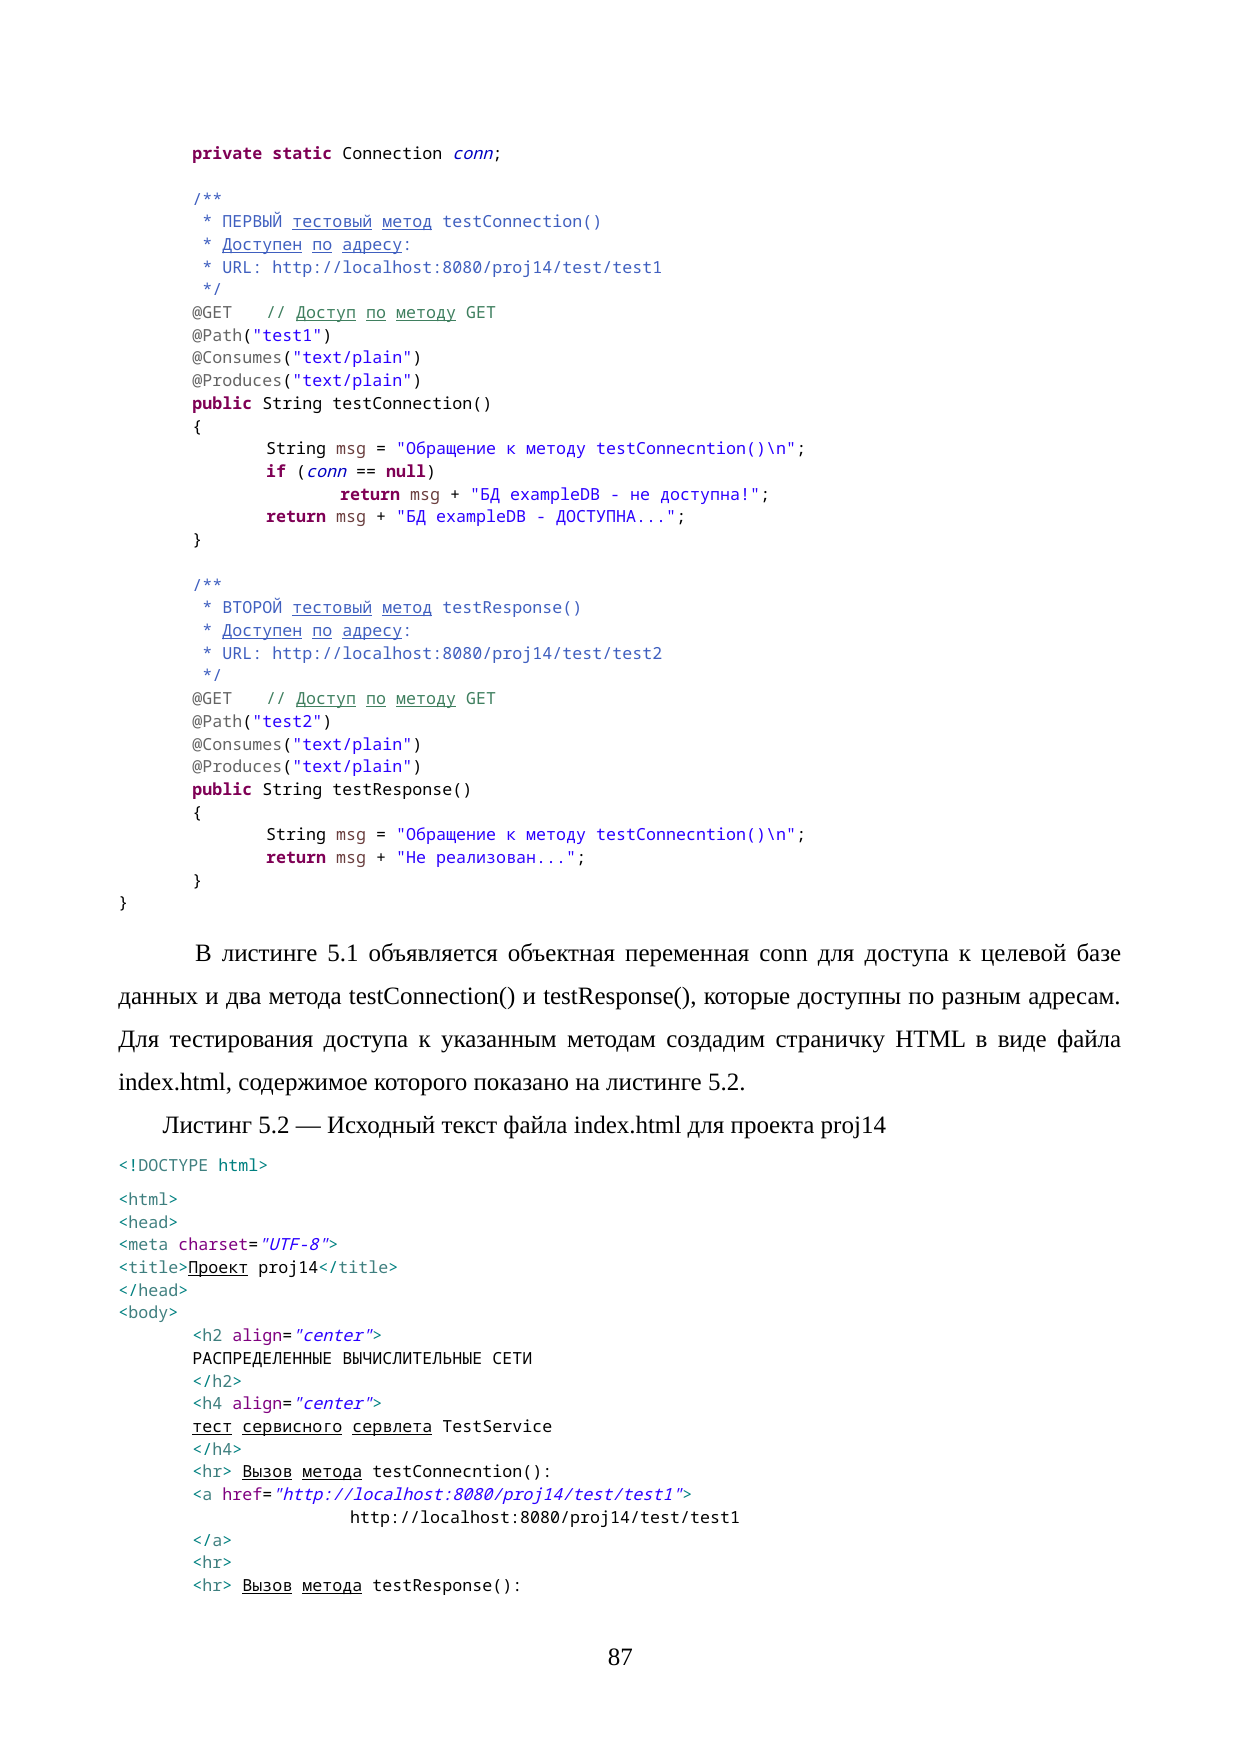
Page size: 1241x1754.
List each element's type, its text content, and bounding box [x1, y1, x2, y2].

text String msg = "Обращение к методу testConnecntion()\n"; [118, 437, 1122, 460]
text @Consumes("text/plain") [118, 346, 1122, 369]
text @Path("test1") [118, 323, 1122, 346]
text http://localhost:8080/proj14/test/test1 [118, 1506, 1122, 1528]
text * ВТОРОЙ тестовый метод testResponse() [118, 596, 1122, 619]
text <h4 align="center"> [118, 1392, 1122, 1415]
text <h2 align="center"> [118, 1324, 1122, 1347]
text * Доступен по адресу: [118, 233, 1122, 255]
text * URL: http://localhost:8080/proj14/test/test1 [118, 255, 1122, 278]
text } [118, 868, 1122, 891]
text /** [118, 573, 1122, 596]
text public String testConnection() [118, 392, 1122, 414]
text РАСПРЕДЕЛЕННЫЕ ВЫЧИСЛИТЕЛЬНЫЕ СЕТИ [118, 1347, 1122, 1369]
text <hr> Вызов метода testResponse(): [118, 1574, 1122, 1596]
text </h4> [118, 1437, 1122, 1460]
text return msg + "БД exampleDB - ДОСТУПНА..."; [118, 505, 1122, 528]
text { [118, 414, 1122, 437]
text @GET // Доступ по методу GET [118, 301, 1122, 323]
text <meta charset="UTF-8"> [118, 1233, 1122, 1256]
text */ [118, 664, 1122, 687]
text { [118, 800, 1122, 823]
text <body> [118, 1301, 1122, 1324]
text return msg + "Не реализован..."; [118, 846, 1122, 868]
text <hr> Вызов метода testConnecntion(): [118, 1460, 1122, 1483]
text public String testResponse() [118, 778, 1122, 800]
text @GET // Доступ по методу GET [118, 687, 1122, 709]
text тест сервисного сервлета TestService [118, 1415, 1122, 1437]
text return msg + "БД exampleDB - не доступна!"; [118, 482, 1122, 505]
text } [118, 528, 1122, 551]
text */ [118, 278, 1122, 301]
text * URL: http://localhost:8080/proj14/test/test2 [118, 641, 1122, 664]
text <head> [118, 1210, 1122, 1233]
text Листинг 5.2 — Исходный текст файла index.html для проекта proj14 [118, 1110, 1122, 1139]
text @Produces("text/plain") [118, 755, 1122, 778]
text @Consumes("text/plain") [118, 732, 1122, 755]
text String msg = "Обращение к методу testConnecntion()\n"; [118, 823, 1122, 846]
text private static Connection conn; [118, 142, 1122, 164]
text if (conn == null) [118, 460, 1122, 482]
text /** [118, 187, 1122, 210]
text <hr> [118, 1551, 1122, 1574]
text <title>Проект proj14</title> [118, 1256, 1122, 1278]
text В листинге 5.1 объявляется объектная переменная conn для доступа к целевой базе данных и два метода testConnection() и testResponse(), которые доступны по разным адресам. Для тестирования доступа к указанным методам создадим страничку HTML в виде файла index.html, содержимое которого показано на листинге 5.2. [118, 938, 1122, 1096]
text * ПЕРВЫЙ тестовый метод testConnection() [118, 210, 1122, 233]
text } [118, 891, 1122, 914]
text <a href="http://localhost:8080/proj14/test/test1"> [118, 1483, 1122, 1506]
text <!DOCTYPE html> [118, 1153, 1122, 1176]
text </a> [118, 1528, 1122, 1551]
text @Produces("text/plain") [118, 369, 1122, 392]
text </head> [118, 1278, 1122, 1301]
text @Path("test2") [118, 709, 1122, 732]
text </h2> [118, 1369, 1122, 1392]
text <html> [118, 1188, 1122, 1210]
text * Доступен по адресу: [118, 619, 1122, 641]
